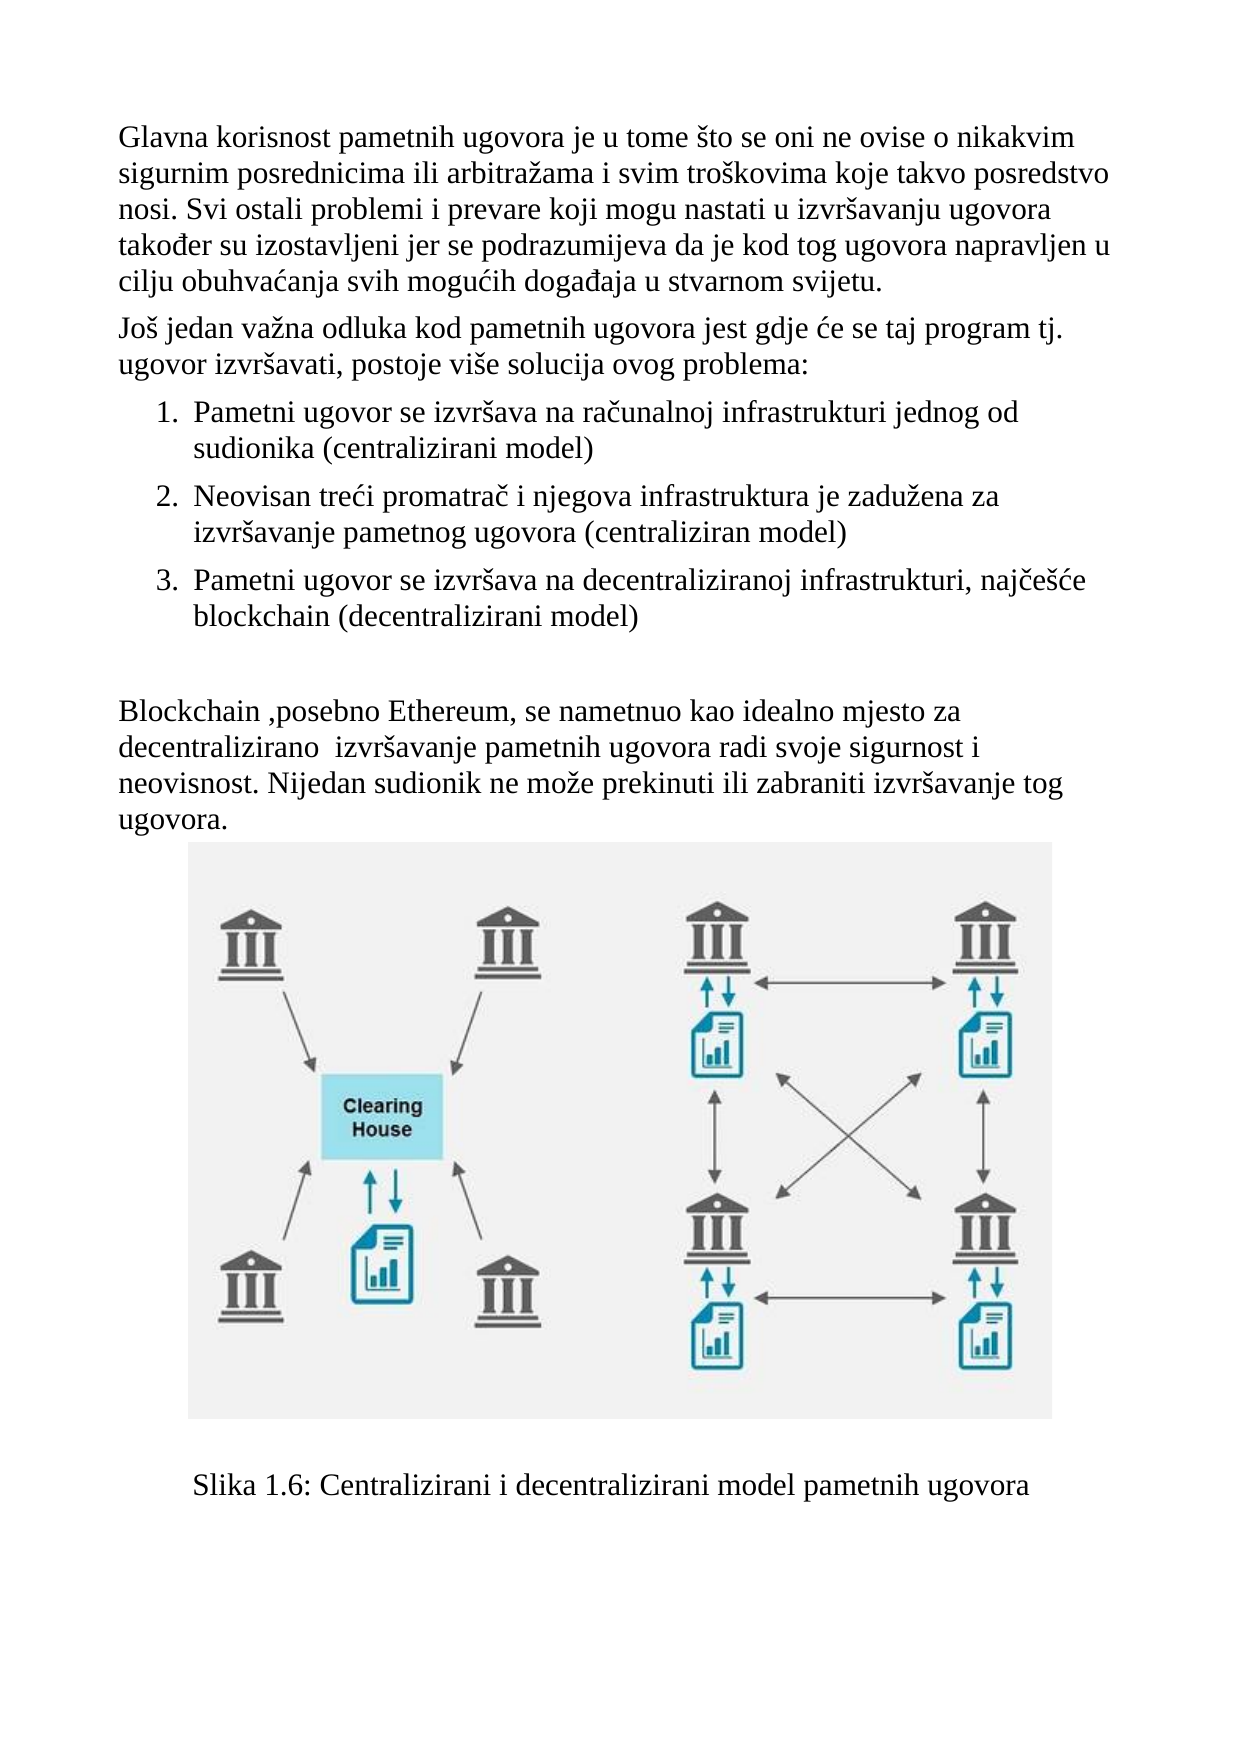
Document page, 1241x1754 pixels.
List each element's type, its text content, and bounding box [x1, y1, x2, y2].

text Blockchain ,posebno Ethereum, se nametnuo kao idealno mjesto za decentralizirano izvršavanje pametnih ugovora radi svoje sigurnost i neovisnost. Nijedan sudionik ne može prekinuti ili zabraniti izvršavanje tog ugovora. [118, 692, 1122, 836]
text Slika 1.6: Centralizirani i decentralizirani model pametnih ugovora [118, 1467, 1122, 1502]
list Neovisan treći promatrač i njegova infrastruktura je zadužena za izvršavanje pametnog ugovora (centraliziran model) [156, 477, 1122, 549]
list Pametni ugovor se izvršava na decentraliziranoj infrastrukturi, najčešće blockchain (decentralizirani model) [156, 561, 1122, 633]
text Još jedan važna odluka kod pametnih ugovora jest gdje će se taj program tj. ugovor izvršavati, postoje više solucija ovog problema: [118, 310, 1122, 382]
picture [188, 842, 1053, 1419]
list Pametni ugovor se izvršava na računalnoj infrastrukturi jednog od sudionika (centralizirani model) [156, 393, 1122, 465]
text Glavna korisnost pametnih ugovora je u tome što se oni ne ovise o nikakvim sigurnim posrednicima ili arbitražama i svim troškovima koje takvo posredstvo nosi. Svi ostali problemi i prevare koji mogu nastati u izvršavanju ugovora također su izostavljeni jer se podrazumijeva da je kod tog ugovora napravljen u cilju obuhvaćanja svih mogućih događaja u stvarnom svijetu. [118, 118, 1122, 298]
